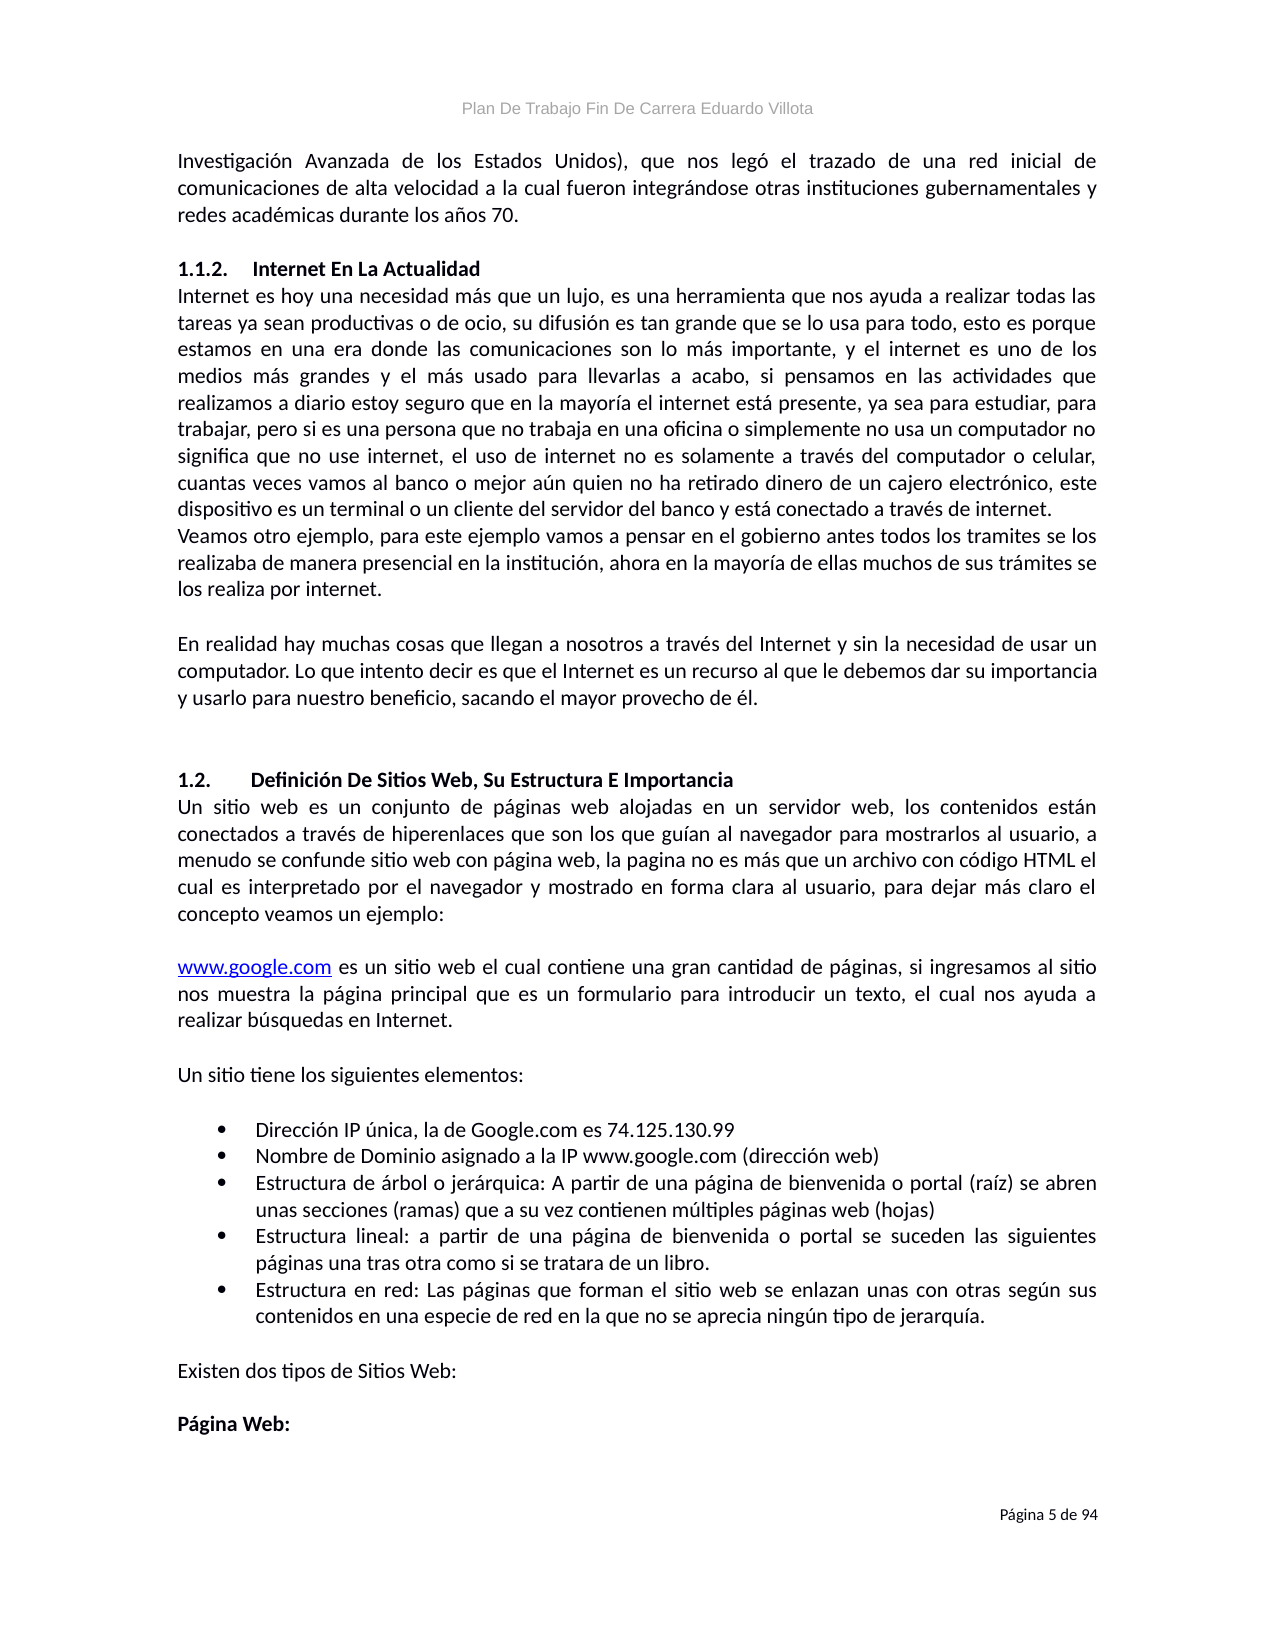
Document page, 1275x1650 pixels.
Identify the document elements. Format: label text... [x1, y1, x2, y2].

text Internet es hoy una necesidad más que un lujo, es una herramienta que nos ayuda a realizar todas las tareas ya sean productivas o de ocio, su difusión es tan grande que se lo usa para todo, esto es porque estamos en una era donde las comunicaciones son lo más importante, y el internet es uno de los medios más grandes y el más usado para llevarlas a acabo, si pensamos en las actividades que realizamos a diario estoy seguro que en la mayoría el internet está presente, ya sea para estudiar, para trabajar, pero si es una persona que no trabaja en una oficina o simplemente no usa un computador no significa que no use internet, el uso de internet no es solamente a través del computador o celular, cuantas veces vamos al banco o mejor aún quien no ha retirado dinero de un cajero electrónico, este dispositivo es un terminal o un cliente del servidor del banco y está conectado a través de internet. [177, 282, 1098, 522]
text En realidad hay muchas cosas que llegan a nosotros a través del Internet y sin la necesidad de usar un computador. Lo que intento decir es que el Internet es un recurso al que le debemos dar su importancia y usarlo para nuestro beneficio, sacando el mayor provecho de él. [177, 630, 1098, 710]
text Un sitio web es un conjunto de páginas web alojadas en un servidor web, los contenidos están conectados a través de hiperenlaces que son los que guían al navegador para mostrarlos al usuario, a menudo se confunde sitio web con página web, la pagina no es más que un archivo con código HTML el cual es interpretado por el navegador y mostrado en forma clara al usuario, para dejar más claro el concepto veamos un ejemplo: [177, 793, 1098, 926]
list Estructura de árbol o jerárquica: A partir de una página de bienvenida o portal (raíz) se abren unas secciones (ramas) que a su vez contienen múltiples páginas web (hojas) [218, 1169, 1098, 1222]
text Investigación Avanzada de los Estados Unidos), que nos legó el trazado de una red inicial de comunicaciones de alta velocidad a la cual fueron integrándose otras instituciones gubernamentales y redes académicas durante los años 70. [177, 148, 1098, 228]
list Nombre de Dominio asignado a la IP www.google.com (dirección web) [218, 1142, 1098, 1169]
text Un sitio tiene los siguientes elementos: [177, 1061, 1098, 1088]
list Internet En La Actualidad [177, 256, 1098, 282]
text www.google.com es un sitio web el cual contiene una gran cantidad de páginas, si ingresamos al sitio nos muestra la página principal que es un formulario para introducir un texto, el cual nos ayuda a realizar búsquedas en Internet. [177, 953, 1098, 1033]
text Página Web: [177, 1410, 1098, 1437]
list Definición De Sitios Web, Su Estructura E Importancia [177, 766, 1098, 793]
list Estructura en red: Las páginas que forman el sitio web se enlazan unas con otras según sus contenidos en una especie de red en la que no se aprecia ningún tipo de jerarquía. [218, 1276, 1098, 1329]
list Estructura lineal: a partir de una página de bienvenida o portal se suceden las siguientes páginas una tras otra como si se tratara de un libro. [218, 1222, 1098, 1276]
list Dirección IP única, la de Google.com es 74.125.130.99 [218, 1116, 1098, 1142]
text Existen dos tipos de Sitios Web: [177, 1357, 1098, 1384]
text Veamos otro ejemplo, para este ejemplo vamos a pensar en el gobierno antes todos los tramites se los realizaba de manera presencial en la institución, ahora en la mayoría de ellas muchos de sus trámites se los realiza por internet. [177, 522, 1098, 602]
